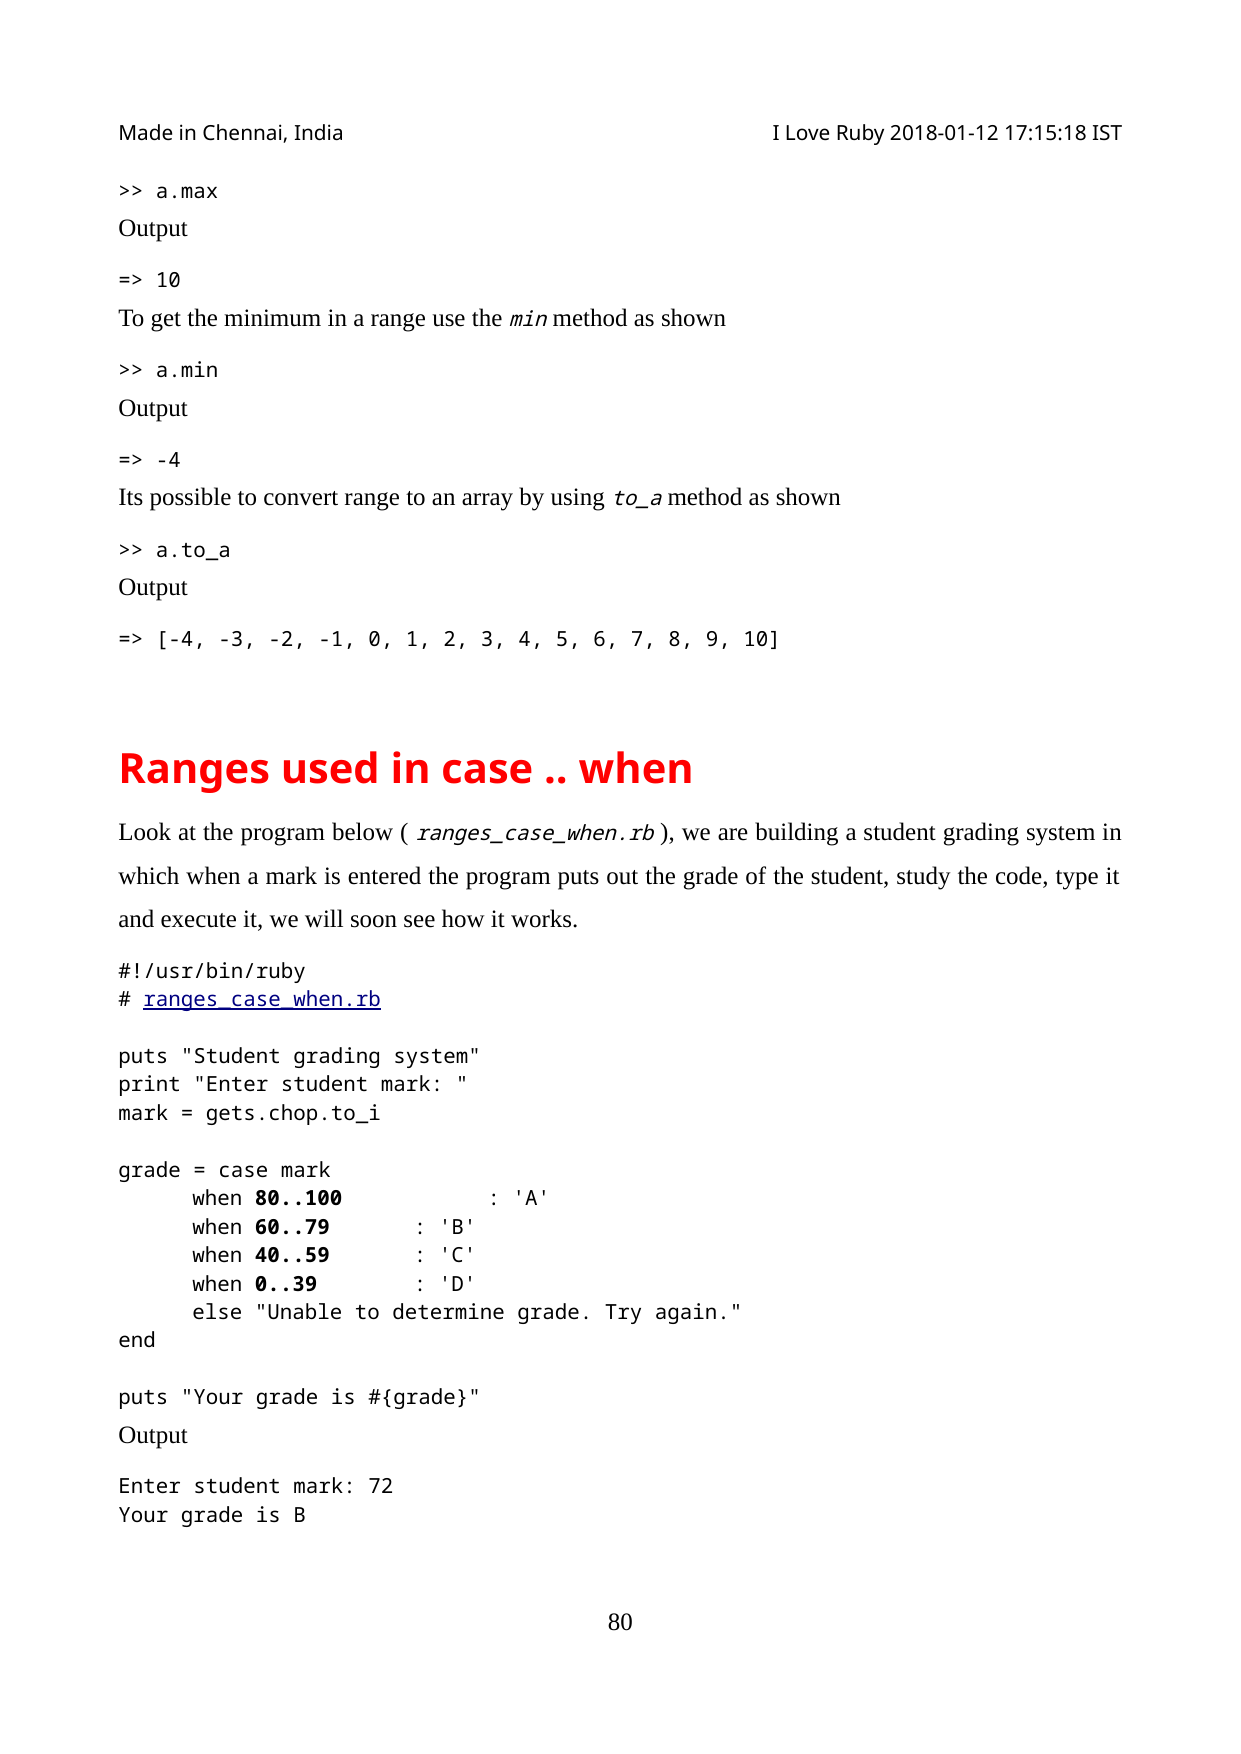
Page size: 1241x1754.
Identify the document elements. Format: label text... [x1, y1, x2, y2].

text Your grade is B [118, 1500, 1122, 1528]
text Output [118, 213, 1122, 242]
text To get the minimum in a range use the min method as shown [118, 303, 1122, 332]
text else "Unable to determine grade. Try again." [118, 1297, 1122, 1326]
text # ranges_case_when.rb [118, 984, 1122, 1013]
text when 40..59 : 'C' [118, 1240, 1122, 1269]
text when 60..79 : 'B' [118, 1212, 1122, 1240]
text end [118, 1326, 1122, 1354]
text puts "Your grade is #{grade}" [118, 1382, 1122, 1411]
text => [-4, -3, -2, -1, 0, 1, 2, 3, 4, 5, 6, 7, 8, 9, 10] [118, 624, 1122, 653]
text >> a.to_a [118, 535, 1122, 564]
text Its possible to convert range to an array by using to_a method as shown [118, 482, 1122, 512]
text puts "Student grading system" [118, 1041, 1122, 1069]
subtitle Ranges used in case .. when [118, 739, 1122, 796]
text Look at the program below ( ranges_case_when.rb ), we are building a student grading system in which when a mark is entered the program puts out the grade of the student, study the code, type it and execute it, we will soon see how it works. [118, 817, 1122, 933]
text print "Enter student mark: " [118, 1069, 1122, 1098]
text mark = gets.chop.to_i [118, 1098, 1122, 1126]
text => -4 [118, 445, 1122, 473]
text Output [118, 572, 1122, 601]
text Output [118, 393, 1122, 422]
text >> a.max [118, 176, 1122, 204]
text grade = case mark [118, 1155, 1122, 1183]
text Enter student mark: 72 [118, 1472, 1122, 1500]
text when 80..100 : 'A' [118, 1183, 1122, 1212]
text #!/usr/bin/ruby [118, 956, 1122, 984]
text >> a.min [118, 356, 1122, 384]
text => 10 [118, 265, 1122, 294]
text Output [118, 1420, 1122, 1448]
text when 0..39 : 'D' [118, 1269, 1122, 1297]
